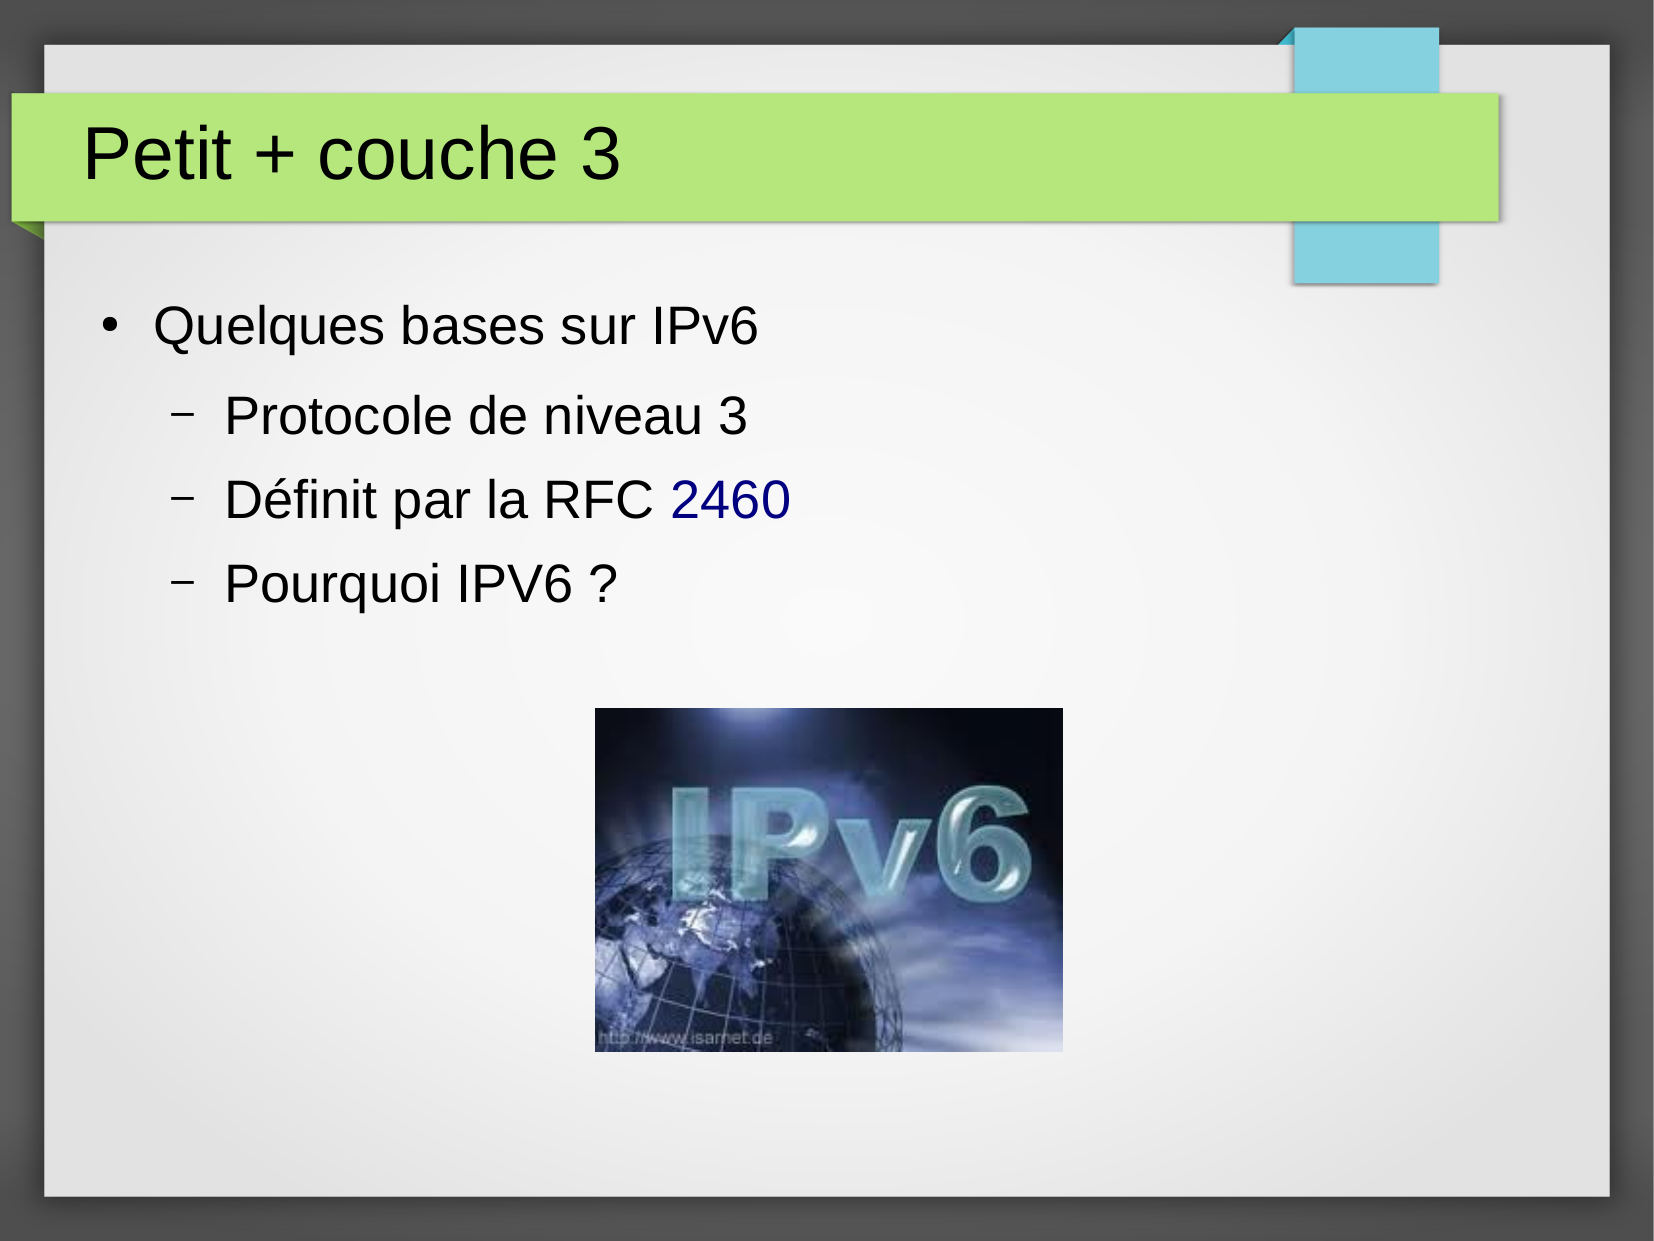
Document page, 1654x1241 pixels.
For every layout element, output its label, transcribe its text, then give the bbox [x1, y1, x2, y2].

title Petit + couche 3 [82, 94, 1264, 213]
list Quelques bases sur IPv6 Protocole de niveau 3 Définit par la RFC 2460 Pourquoi IPV6 ? [82, 295, 1571, 1015]
picture [0, 0, 1654, 1241]
